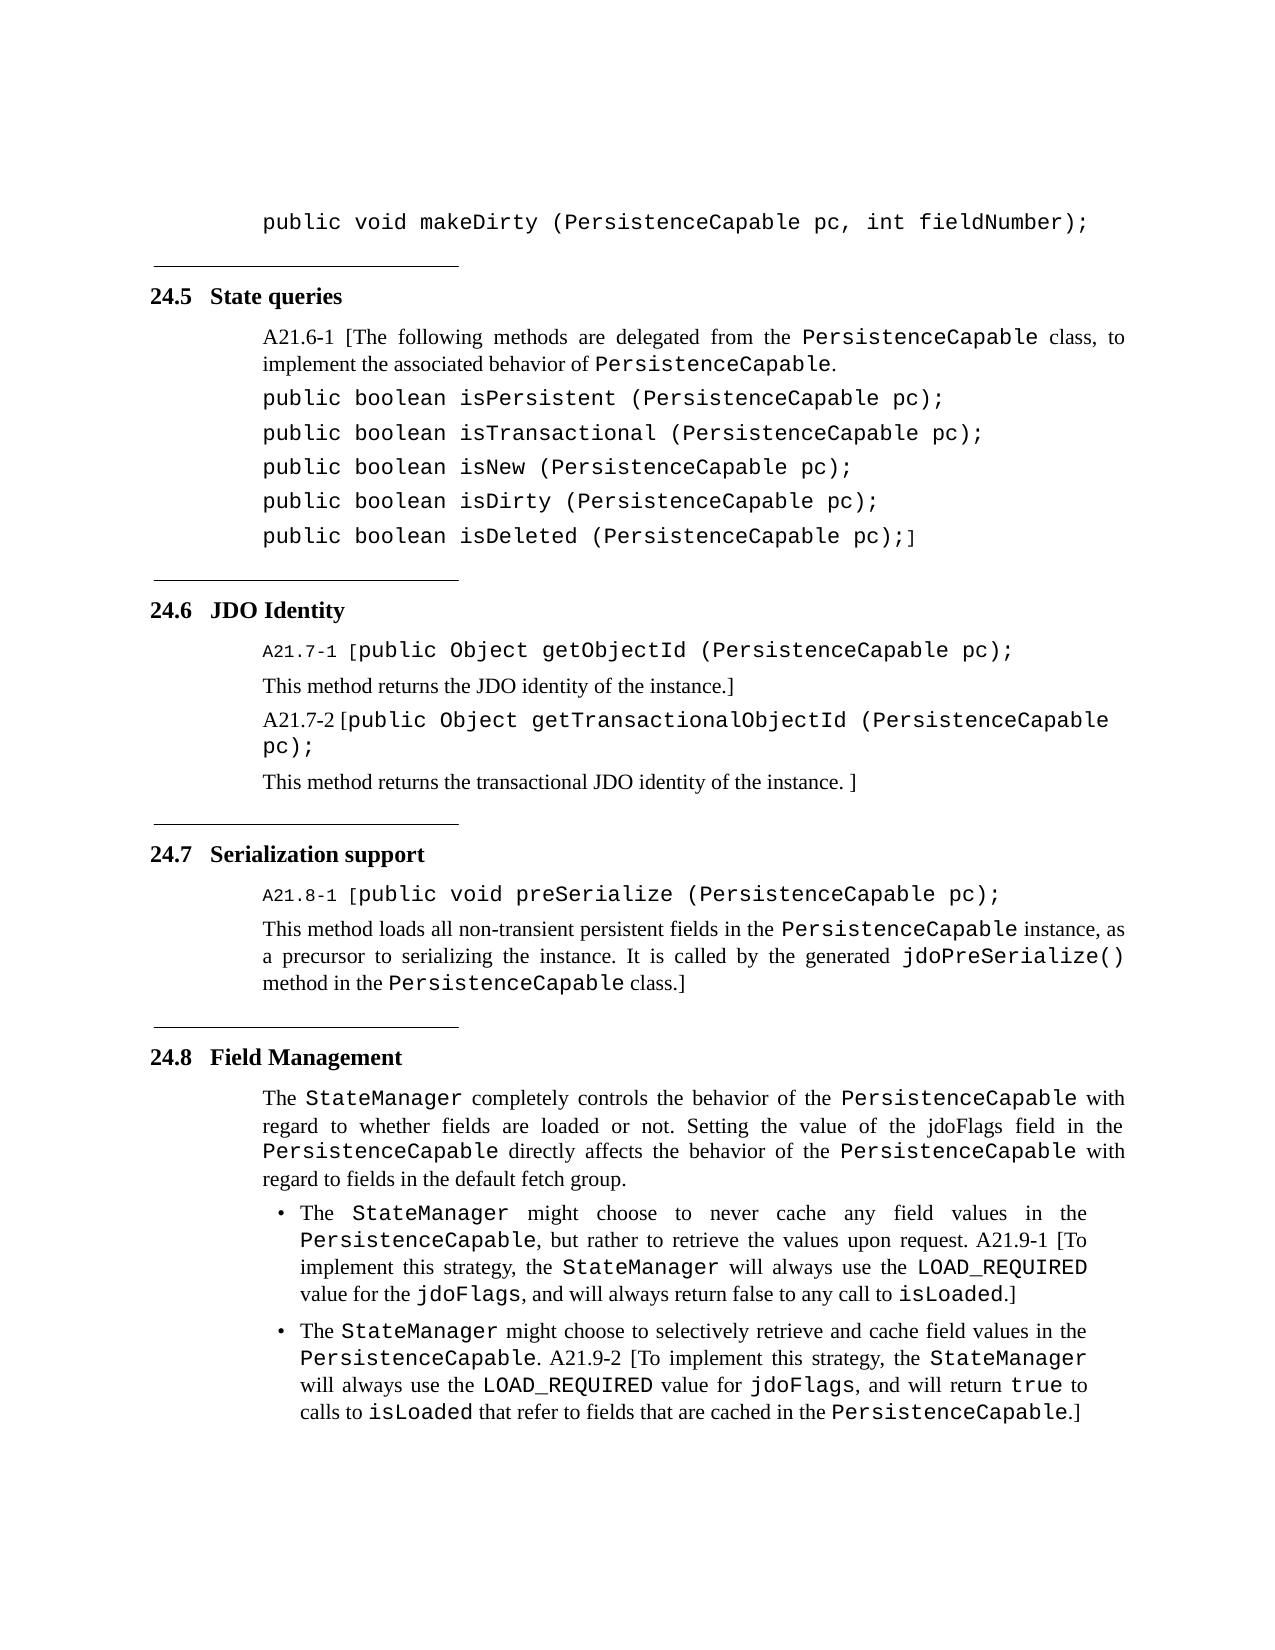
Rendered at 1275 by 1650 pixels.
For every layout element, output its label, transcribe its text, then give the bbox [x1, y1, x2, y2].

text • The StateManager might choose to never cache any field values in the PersistenceCapable, but rather to retrieve the values upon request. A21.9-1 [To implement this strategy, the StateManager will always use the LOAD_REQUIRED value for the jdoFlags, and will always return false to any call to isLoaded.] [277, 1200, 1087, 1308]
text public boolean isPersistent (PersistenceCapable pc); [262, 386, 1125, 412]
text This method loads all non-transient persistent fields in the PersistenceCapable instance, as a precursor to serializing the instance. It is called by the generated jdoPreSerialize() method in the PersistenceCapable class.] [262, 916, 1125, 997]
text A21.8-1 [public void preSerialize (PersistenceCapable pc); [262, 882, 1125, 908]
text public boolean isTransactional (PersistenceCapable pc); [262, 421, 1125, 447]
text A21.6-1 [The following methods are delegated from the PersistenceCapable class, to implement the associated behavior of PersistenceCapable. [262, 324, 1125, 378]
text public boolean isDeleted (PersistenceCapable pc);] [262, 524, 1125, 550]
text public void makeDirty (PersistenceCapable pc, int fieldNumber); [262, 210, 1125, 236]
text This method returns the transactional JDO identity of the instance. ] [262, 768, 1125, 794]
subtitle Serialization support [150, 840, 1125, 867]
subtitle Field Management [150, 1043, 1125, 1071]
text public boolean isNew (PersistenceCapable pc); [262, 455, 1125, 481]
text A21.7-2 [public Object getTransactionalObjectId (PersistenceCapable pc); [262, 707, 1125, 760]
text public boolean isDirty (PersistenceCapable pc); [262, 489, 1125, 516]
subtitle JDO Identity [150, 596, 1125, 623]
subtitle State queries [150, 282, 1125, 309]
text The StateManager completely controls the behavior of the PersistenceCapable with regard to whether fields are loaded or not. Setting the value of the jdoFlags field in the PersistenceCapable directly affects the behavior of the PersistenceCapable with regard to fields in the default fetch group. [262, 1085, 1125, 1191]
text A21.7-1 [public Object getObjectId (PersistenceCapable pc); [262, 638, 1125, 664]
text • The StateManager might choose to selectively retrieve and cache field values in the PersistenceCapable. A21.9-2 [To implement this strategy, the StateManager will always use the LOAD_REQUIRED value for jdoFlags, and will return true to calls to isLoaded that refer to fields that are cached in the PersistenceCapable.] [277, 1318, 1087, 1426]
text This method returns the JDO identity of the instance.] [262, 672, 1125, 698]
